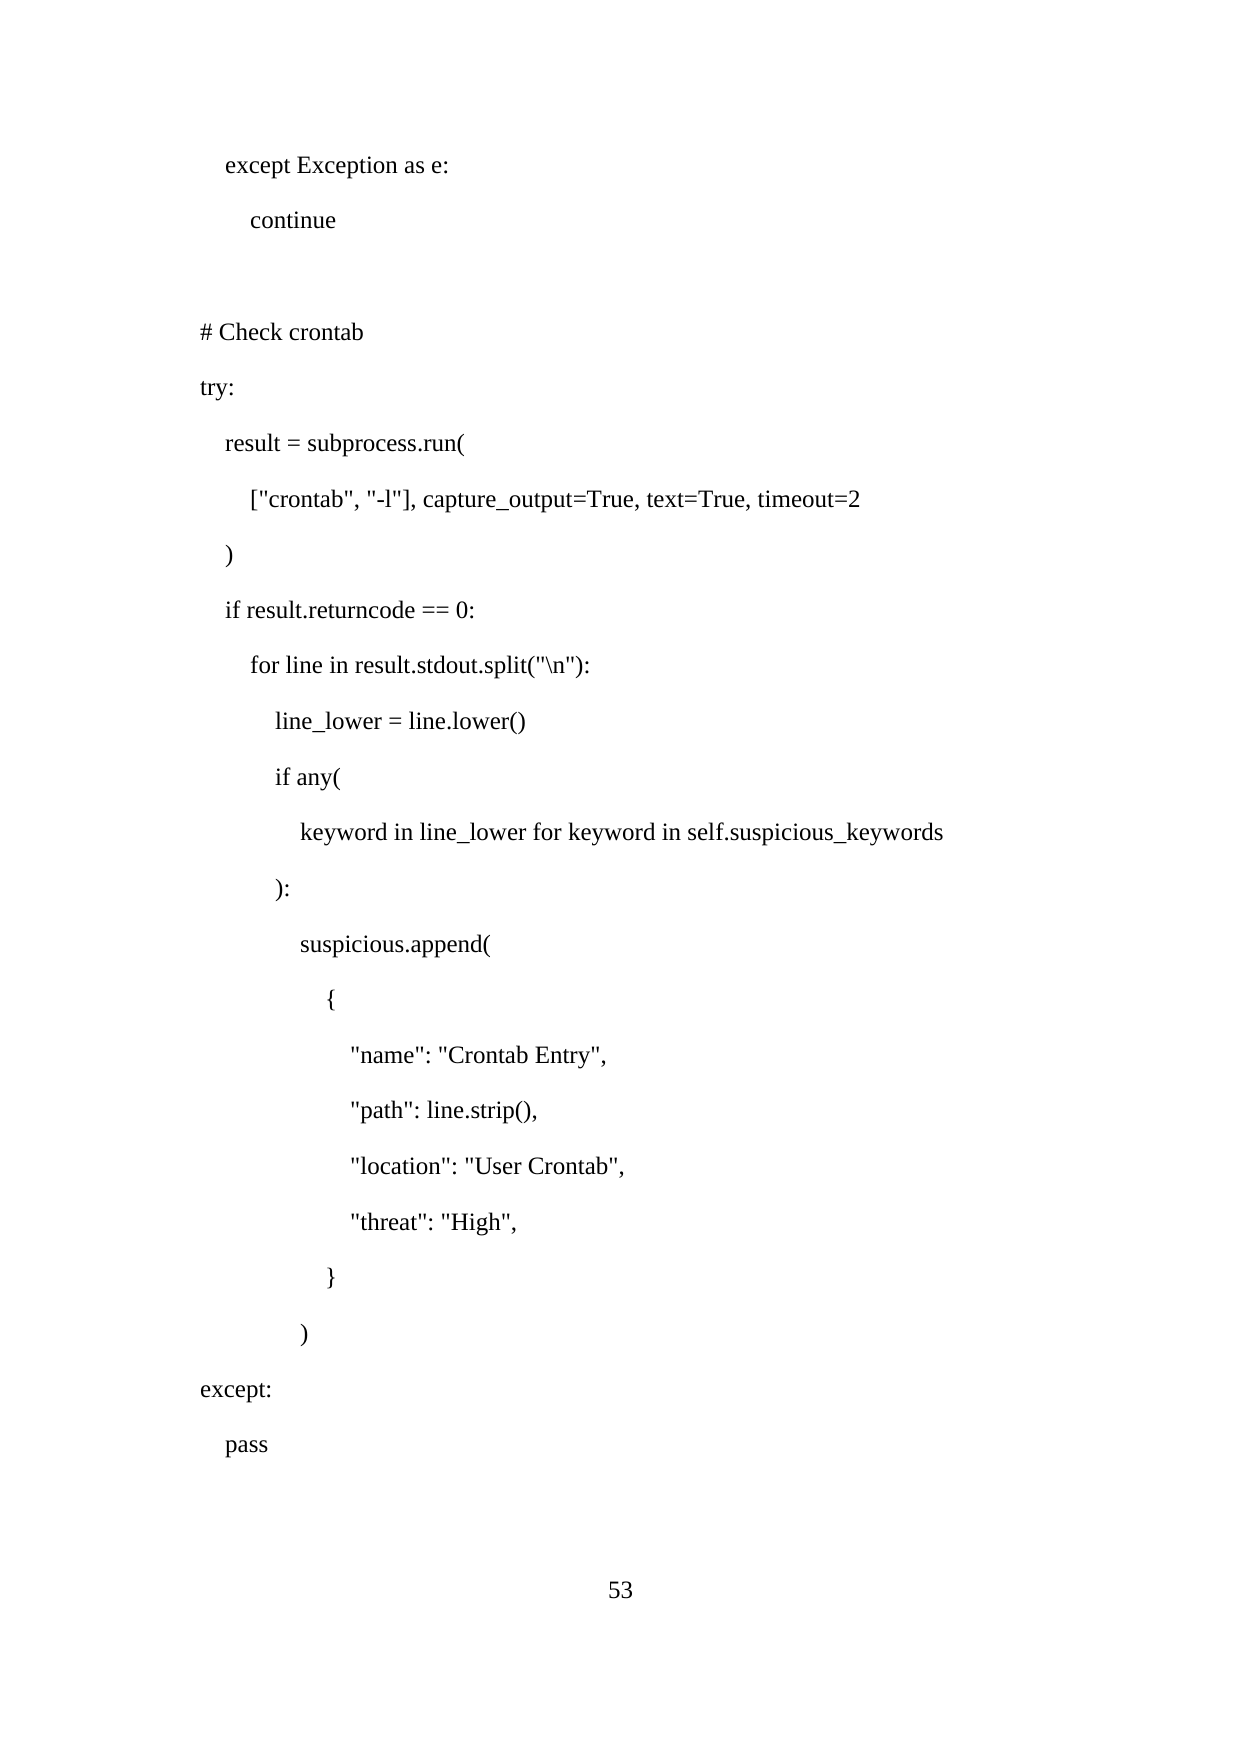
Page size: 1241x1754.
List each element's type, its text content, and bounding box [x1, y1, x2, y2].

text line_lower = line.lower() [150, 706, 1091, 735]
text ): [150, 873, 1091, 902]
text # Check crontab [150, 317, 1091, 346]
text if any( [150, 762, 1091, 791]
text "threat": "High", [150, 1207, 1091, 1236]
text } [150, 1262, 1091, 1291]
text for line in result.stdout.split("\n"): [150, 651, 1091, 679]
text ) [150, 1318, 1091, 1347]
text result = subprocess.run( [150, 428, 1091, 457]
text "path": line.strip(), [150, 1096, 1091, 1124]
text keyword in line_lower for keyword in self.suspicious_keywords [150, 817, 1091, 846]
text if result.returncode == 0: [150, 595, 1091, 624]
text "name": "Crontab Entry", [150, 1040, 1091, 1069]
text except: [150, 1374, 1091, 1402]
text ) [150, 539, 1091, 568]
text except Exception as e: [150, 150, 1091, 179]
text { [150, 984, 1091, 1013]
text pass [150, 1429, 1091, 1458]
text suspicious.append( [150, 929, 1091, 957]
text "location": "User Crontab", [150, 1151, 1091, 1180]
text try: [150, 372, 1091, 401]
text continue [150, 206, 1091, 234]
text ["crontab", "-l"], capture_output=True, text=True, timeout=2 [150, 484, 1091, 512]
